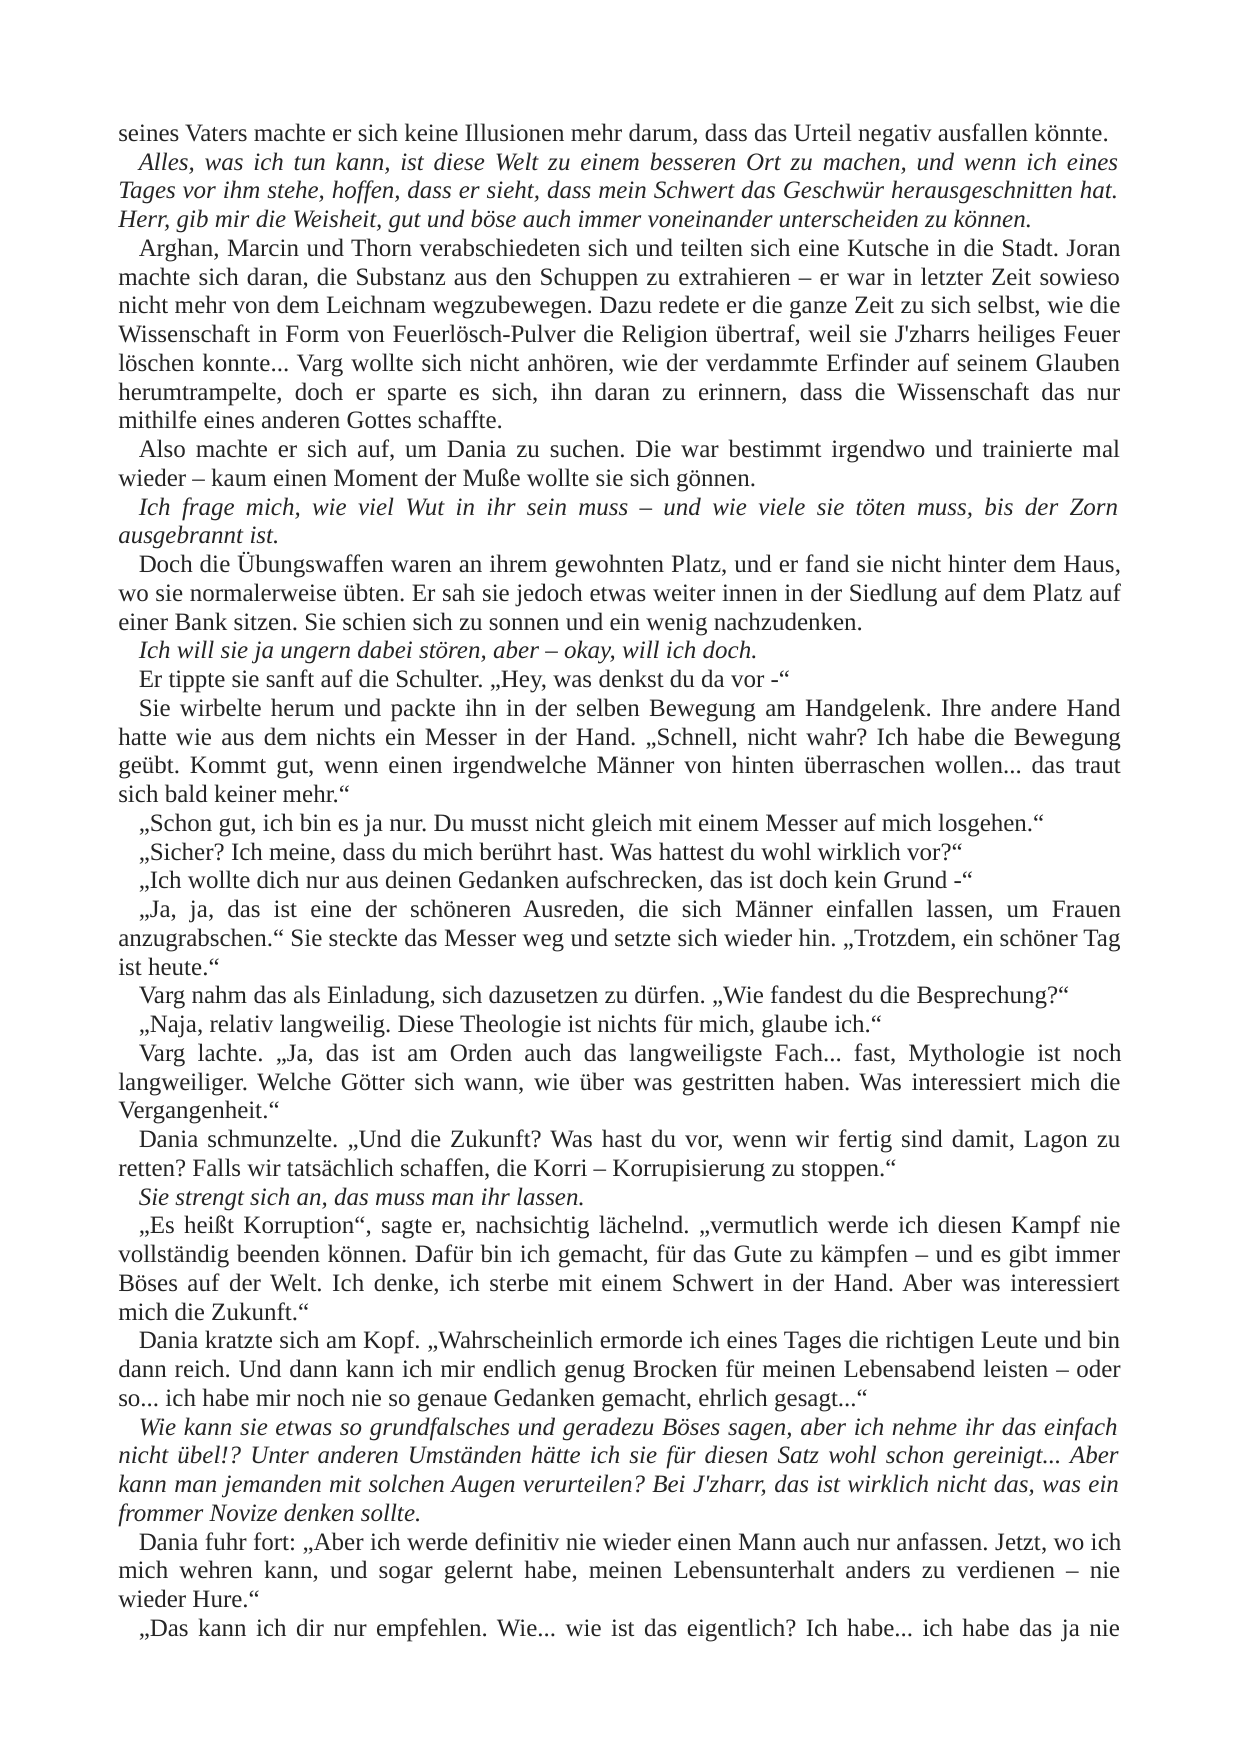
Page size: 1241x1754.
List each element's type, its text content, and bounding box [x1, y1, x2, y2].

text „Es heißt Korruption“, sagte er, nachsichtig lächelnd. „vermutlich werde ich diesen Kampf nie vollständig beenden können. Dafür bin ich gemacht, für das Gute zu kämpfen – und es gibt immer Böses auf der Welt. Ich denke, ich sterbe mit einem Schwert in der Hand. Aber was interessiert mich die Zukunft.“ [118, 1211, 1122, 1326]
text Sie strengt sich an, das muss man ihr lassen. [118, 1182, 1122, 1211]
text Dania fuhr fort: „Aber ich werde definitiv nie wieder einen Mann auch nur anfassen. Jetzt, wo ich mich wehren kann, und sogar gelernt habe, meinen Lebensunterhalt anders zu verdienen – nie wieder Hure.“ [118, 1527, 1122, 1613]
text „Sicher? Ich meine, dass du mich berührt hast. Was hattest du wohl wirklich vor?“ [118, 837, 1122, 866]
text „Schon gut, ich bin es ja nur. Du musst nicht gleich mit einem Messer auf mich losgehen.“ [118, 808, 1122, 837]
text Arghan, Marcin und Thorn verabschiedeten sich und teilten sich eine Kutsche in die Stadt. Joran machte sich daran, die Substanz aus den Schuppen zu extrahieren – er war in letzter Zeit sowieso nicht mehr von dem Leichnam wegzubewegen. Dazu redete er die ganze Zeit zu sich selbst, wie die Wissenschaft in Form von Feuerlösch-Pulver die Religion übertraf, weil sie J'zharrs heiliges Feuer löschen konnte... Varg wollte sich nicht anhören, wie der verdammte Erfinder auf seinem Glauben herumtrampelte, doch er sparte es sich, ihn daran zu erinnern, dass die Wissenschaft das nur mithilfe eines anderen Gottes schaffte. [118, 233, 1122, 434]
text „Das kann ich dir nur empfehlen. Wie... wie ist das eigentlich? Ich habe... ich habe das ja nie [118, 1613, 1122, 1642]
text Sie wirbelte herum und packte ihn in der selben Bewegung am Handgelenk. Ihre andere Hand hatte wie aus dem nichts ein Messer in der Hand. „Schnell, nicht wahr? Ich habe die Bewegung geübt. Kommt gut, wenn einen irgendwelche Männer von hinten überraschen wollen... das traut sich bald keiner mehr.“ [118, 693, 1122, 808]
text „Ja, ja, das ist eine der schöneren Ausreden, die sich Männer einfallen lassen, um Frauen anzugrabschen.“ Sie steckte das Messer weg und setzte sich wieder hin. „Trotzdem, ein schöner Tag ist heute.“ [118, 894, 1122, 981]
text Doch die Übungswaffen waren an ihrem gewohnten Platz, und er fand sie nicht hinter dem Haus, wo sie normalerweise übten. Er sah sie jedoch etwas weiter innen in der Siedlung auf dem Platz auf einer Bank sitzen. Sie schien sich zu sonnen und ein wenig nachzudenken. [118, 549, 1122, 636]
text Alles, was ich tun kann, ist diese Welt zu einem besseren Ort zu machen, und wenn ich eines Tages vor ihm stehe, hoffen, dass er sieht, dass mein Schwert das Geschwür herausgeschnitten hat. Herr, gib mir die Weisheit, gut und böse auch immer voneinander unterscheiden zu können. [118, 147, 1122, 233]
text Dania schmunzelte. „Und die Zukunft? Was hast du vor, wenn wir fertig sind damit, Lagon zu retten? Falls wir tatsächlich schaffen, die Korri – Korrupisierung zu stoppen.“ [118, 1124, 1122, 1182]
text Ich frage mich, wie viel Wut in ihr sein muss – und wie viele sie töten muss, bis der Zorn ausgebrannt ist. [118, 492, 1122, 549]
text Also machte er sich auf, um Dania zu suchen. Die war bestimmt irgendwo und trainierte mal wieder – kaum einen Moment der Muße wollte sie sich gönnen. [118, 434, 1122, 492]
text Ich will sie ja ungern dabei stören, aber – okay, will ich doch. [118, 636, 1122, 664]
text Wie kann sie etwas so grundfalsches und geradezu Böses sagen, aber ich nehme ihr das einfach nicht übel!? Unter anderen Umständen hätte ich sie für diesen Satz wohl schon gereinigt... Aber kann man jemanden mit solchen Augen verurteilen? Bei J'zharr, das ist wirklich nicht das, was ein frommer Novize denken sollte. [118, 1412, 1122, 1527]
text Dania kratzte sich am Kopf. „Wahrscheinlich ermorde ich eines Tages die richtigen Leute und bin dann reich. Und dann kann ich mir endlich genug Brocken für meinen Lebensabend leisten – oder so... ich habe mir noch nie so genaue Gedanken gemacht, ehrlich gesagt...“ [118, 1326, 1122, 1412]
text „Ich wollte dich nur aus deinen Gedanken aufschrecken, das ist doch kein Grund -“ [118, 866, 1122, 894]
text „Naja, relativ langweilig. Diese Theologie ist nichts für mich, glaube ich.“ [118, 1009, 1122, 1038]
text seines Vaters machte er sich keine Illusionen mehr darum, dass das Urteil negativ ausfallen könnte. [118, 118, 1122, 147]
text Varg nahm das als Einladung, sich dazusetzen zu dürfen. „Wie fandest du die Besprechung?“ [118, 981, 1122, 1009]
text Varg lachte. „Ja, das ist am Orden auch das langweiligste Fach... fast, Mythologie ist noch langweiliger. Welche Götter sich wann, wie über was gestritten haben. Was interessiert mich die Vergangenheit.“ [118, 1038, 1122, 1124]
text Er tippte sie sanft auf die Schulter. „Hey, was denkst du da vor -“ [118, 664, 1122, 693]
